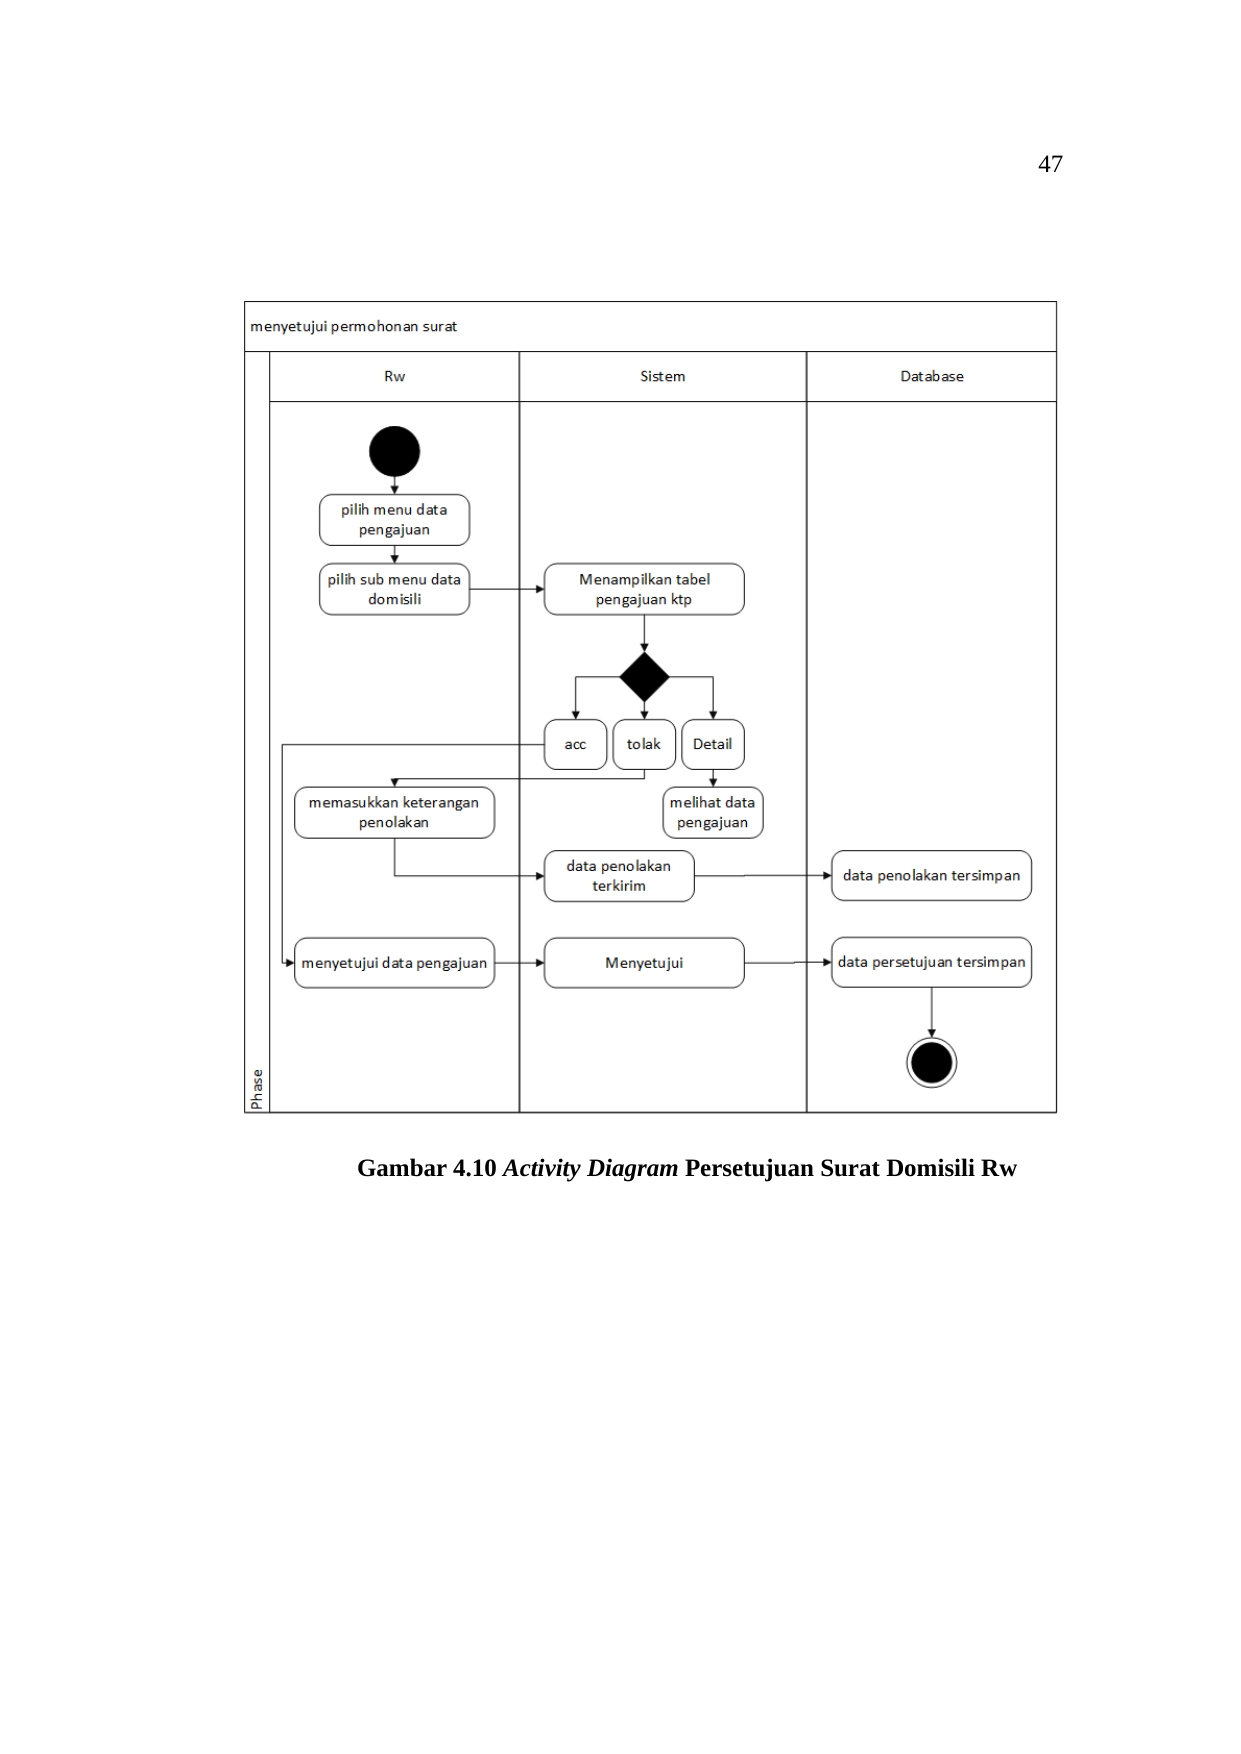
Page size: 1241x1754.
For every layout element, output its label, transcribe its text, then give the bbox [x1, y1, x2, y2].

picture [242, 300, 1058, 1119]
table_header [236, 294, 1063, 1153]
list Gambar 4.10 Activity Diagram Persetujuan Surat Domisili Rw [311, 1153, 1063, 1182]
